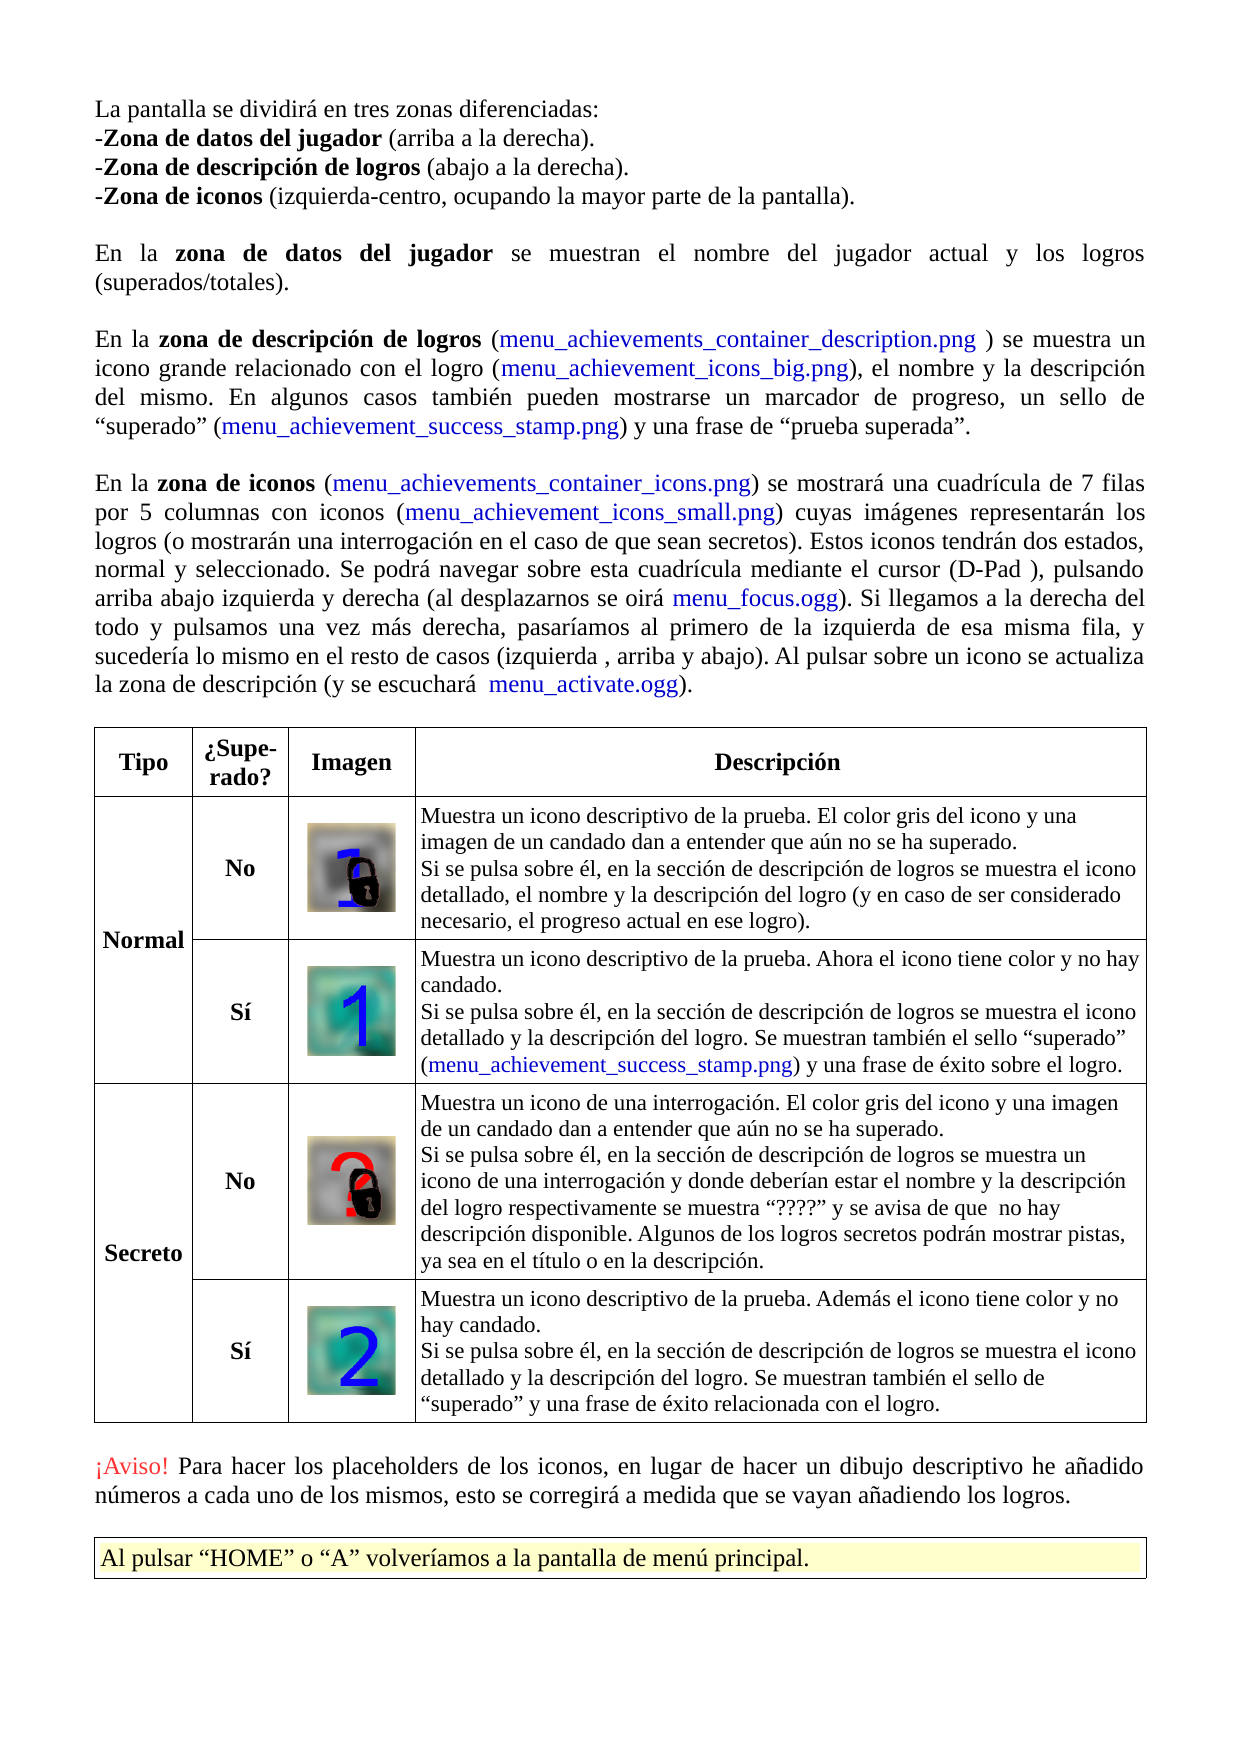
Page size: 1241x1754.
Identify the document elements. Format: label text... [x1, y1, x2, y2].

table_cell No [193, 1084, 288, 1279]
table_cell Muestra un icono descriptivo de la prueba. Además el icono tiene color y no hay candado. Si se pulsa sobre él, en la sección de descripción de logros se muestra el icono detallado y la descripción del logro. Se muestran también el sello de “superado” y una frase de éxito relacionada con el logro. [416, 1280, 1146, 1422]
table_cell Sí [193, 940, 288, 1083]
text -Zona de iconos (izquierda-centro, ocupando la mayor parte de la pantalla). [94, 181, 1146, 209]
table_header Tipo [95, 728, 192, 796]
table_cell Muestra un icono de una interrogación. El color gris del icono y una imagen de un candado dan a entender que aún no se ha superado. Si se pulsa sobre él, en la sección de descripción de logros se muestra un icono de una interrogación y donde deberían estar el nombre y la descripción del logro respectivamente se muestra “????” y se avisa de que no hay descripción disponible. Algunos de los logros secretos podrán mostrar pistas, ya sea en el título o en la descripción. [416, 1084, 1146, 1279]
table_cell [289, 1084, 415, 1279]
table_header Descripción [416, 728, 1146, 796]
table_header Al pulsar “HOME” o “A” volveríamos a la pantalla de menú principal. [95, 1538, 1146, 1577]
text La pantalla se dividirá en tres zonas diferenciadas: [94, 94, 1146, 123]
picture [307, 823, 396, 912]
text En la zona de descripción de logros (menu_achievements_container_description.png ) se muestra un icono grande relacionado con el logro (menu_achievement_icons_big.png), el nombre y la descripción del mismo. En algunos casos también pueden mostrarse un marcador de progreso, un sello de “superado” (menu_achievement_success_stamp.png) y una frase de “prueba superada”. [94, 324, 1146, 439]
table_cell Sí [193, 1280, 288, 1422]
table_header Imagen [289, 728, 415, 796]
table_cell Secreto [95, 1084, 192, 1422]
table_cell Muestra un icono descriptivo de la prueba. El color gris del icono y una imagen de un candado dan a entender que aún no se ha superado. Si se pulsa sobre él, en la sección de descripción de logros se muestra el icono detallado, el nombre y la descripción del logro (y en caso de ser considerado necesario, el progreso actual en ese logro). [416, 797, 1146, 939]
table_cell [289, 797, 415, 939]
text -Zona de descripción de logros (abajo a la derecha). [94, 152, 1146, 181]
picture [307, 1136, 396, 1225]
text -Zona de datos del jugador (arriba a la derecha). [94, 123, 1146, 152]
picture [307, 1306, 396, 1395]
picture [307, 966, 396, 1056]
table_cell [289, 1280, 415, 1422]
table_cell Muestra un icono descriptivo de la prueba. Ahora el icono tiene color y no hay candado. Si se pulsa sobre él, en la sección de descripción de logros se muestra el icono detallado y la descripción del logro. Se muestran también el sello “superado” (menu_achievement_success_stamp.png) y una frase de éxito sobre el logro. [416, 940, 1146, 1083]
table_cell No [193, 797, 288, 939]
text ¡Aviso! Para hacer los placeholders de los iconos, en lugar de hacer un dibujo descriptivo he añadido números a cada uno de los mismos, esto se corregirá a medida que se vayan añadiendo los logros. [94, 1451, 1146, 1508]
text En la zona de datos del jugador se muestran el nombre del jugador actual y los logros (superados/totales). [94, 238, 1146, 296]
text En la zona de iconos (menu_achievements_container_icons.png) se mostrará una cuadrícula de 7 filas por 5 columnas con iconos (menu_achievement_icons_small.png) cuyas imágenes representarán los logros (o mostrarán una interrogación en el caso de que sean secretos). Estos iconos tendrán dos estados, normal y seleccionado. Se podrá navegar sobre esta cuadrícula mediante el cursor (D-Pad ), pulsando arriba abajo izquierda y derecha (al desplazarnos se oirá menu_focus.ogg). Si llegamos a la derecha del todo y pulsamos una vez más derecha, pasaríamos al primero de la izquierda de esa misma fila, y sucedería lo mismo en el resto de casos (izquierda , arriba y abajo). Al pulsar sobre un icono se actualiza la zona de descripción (y se escuchará menu_activate.ogg). [94, 468, 1146, 698]
table_header ¿Supe-rado? [193, 728, 288, 796]
table_cell [289, 940, 415, 1083]
table_cell Normal [95, 797, 192, 1083]
